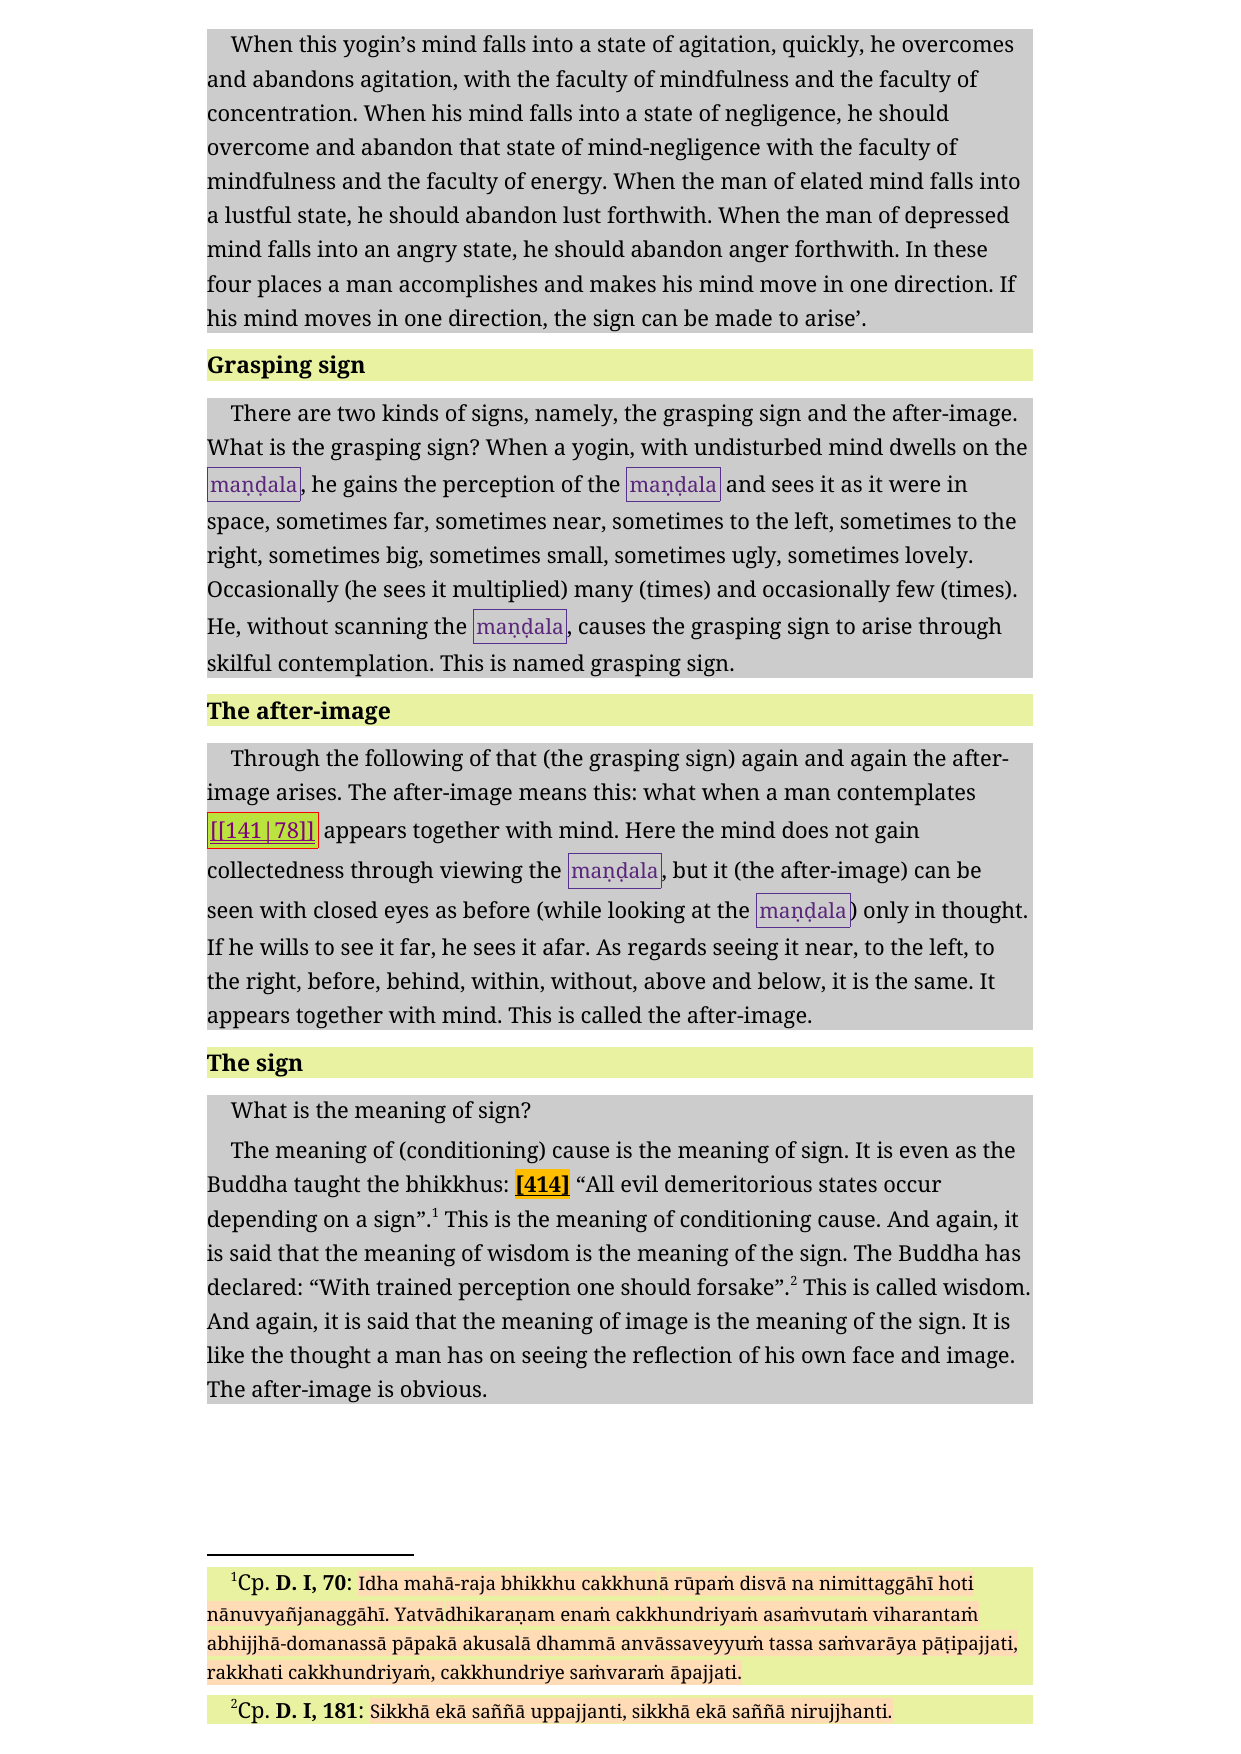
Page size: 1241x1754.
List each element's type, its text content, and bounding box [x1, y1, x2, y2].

text The meaning of (conditioning) cause is the meaning of sign. It is even as the Buddha taught the bhikkhus: [414] “All evil demeritorious states occur depending on a sign”. This is the meaning of conditioning cause. And again, it is said that the meaning of wisdom is the meaning of the sign. The Buddha has declared: “With trained perception one should forsake”. This is called wisdom. And again, it is said that the meaning of image is the meaning of the sign. It is like the thought a man has on seeing the reflection of his own face and image. The after-image is obvious. [207, 1135, 1033, 1404]
subtitle The after-image [207, 694, 1033, 726]
text What is the meaning of sign? [207, 1095, 1033, 1125]
text When this yogin’s mind falls into a state of agitation, quickly, he overcomes and abandons agitation, with the faculty of mindfulness and the faculty of concentration. When his mind falls into a state of negligence, he should overcome and abandon that state of mind-negligence with the faculty of mindfulness and the faculty of energy. When the man of elated mind falls into a lustful state, he should abandon lust forthwith. When the man of depressed mind falls into an angry state, he should abandon anger forthwith. In these four places a man accomplishes and makes his mind move in one direction. If his mind moves in one direction, the sign can be made to arise’. [207, 29, 1033, 333]
text Through the following of that (the grasping sign) again and again the after-image arises. The after-image means this: what when a man contemplates [[141|78]] appears together with mind. Here the mind does not gain collectedness through viewing the maṇḍala, but it (the after-image) can be seen with closed eyes as before (while looking at the maṇḍala) only in thought. If he wills to see it far, he sees it afar. As regards seeing it near, to the left, to the right, before, behind, within, without, above and below, it is the same. It appears together with mind. This is called the after-image. [207, 743, 1033, 1030]
subtitle Grasping sign [207, 349, 1033, 381]
subtitle The sign [207, 1047, 1033, 1078]
text Cp. D. I, 70: Idha mahā-raja bhikkhu cakkhunā rūpaṁ disvā na nimittaggāhī hoti nānuvyañjanaggāhī. Yatvādhikaraṇam enaṁ cakkhundriyaṁ asaṁvutaṁ viharantaṁ abhijjhā-domanassā pāpakā akusalā dhammā anvāssaveyyuṁ tassa saṁvarāya pāṭipajjati, rakkhati cakkhundriyaṁ, cakkhundriye saṁvaraṁ āpajjati. [207, 1567, 1033, 1685]
text There are two kinds of signs, namely, the grasping sign and the after-image. What is the grasping sign? When a yogin, with undisturbed mind dwells on the maṇḍala, he gains the perception of the maṇḍala and sees it as it were in space, sometimes far, sometimes near, sometimes to the left, sometimes to the right, sometimes big, sometimes small, sometimes ugly, sometimes lovely. Occasionally (he sees it multiplied) many (times) and occasionally few (times). He, without scanning the maṇḍala, causes the grasping sign to arise through skilful contemplation. This is named grasping sign. [207, 398, 1033, 678]
text Cp. D. I, 181: Sikkhā ekā saññā uppajjanti, sikkhā ekā saññā nirujjhanti. [207, 1695, 1033, 1724]
